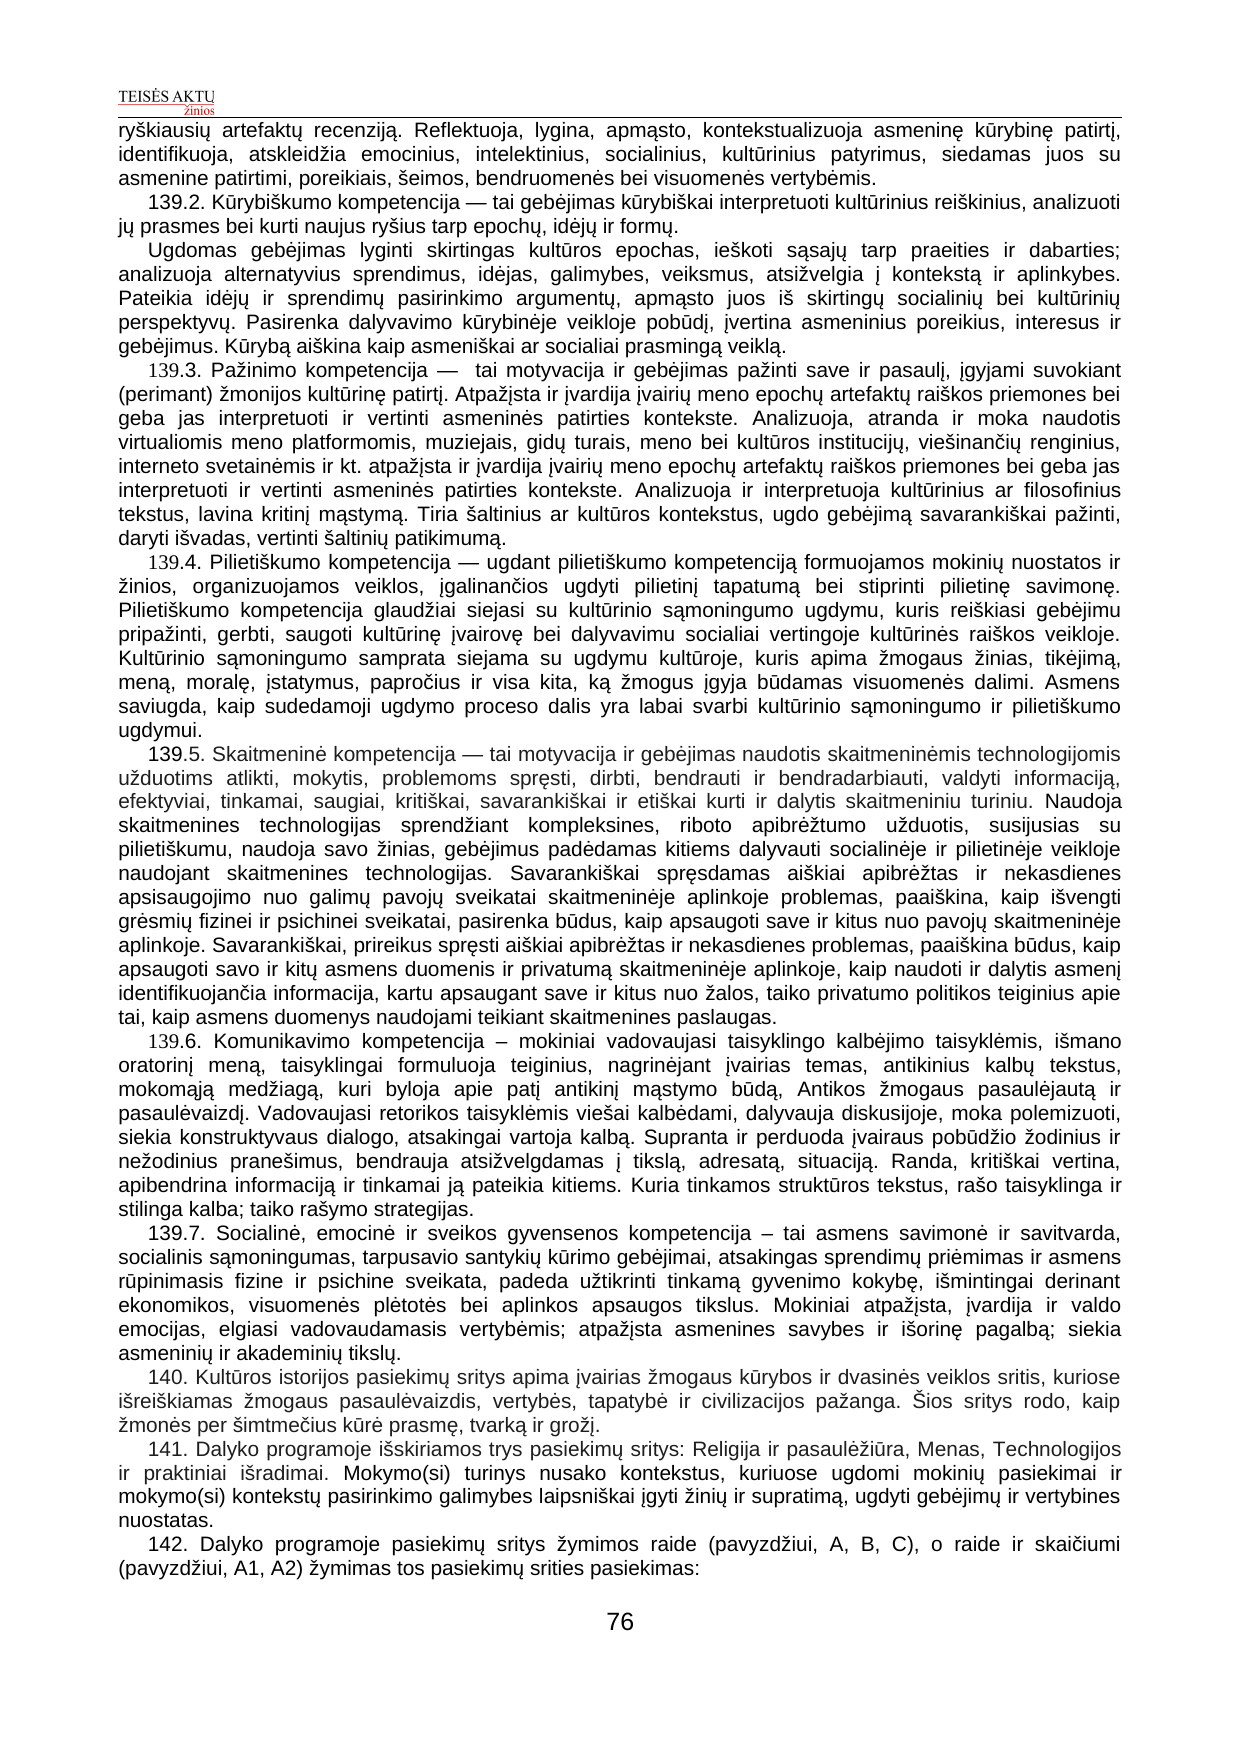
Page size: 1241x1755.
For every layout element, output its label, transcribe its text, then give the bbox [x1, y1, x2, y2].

text 139.5. Skaitmeninė kompetencija — tai motyvacija ir gebėjimas naudotis skaitmeninėmis technologijomis užduotims atlikti, mokytis, problemoms spręsti, dirbti, bendrauti ir bendradarbiauti, valdyti informaciją, efektyviai, tinkamai, saugiai, kritiškai, savarankiškai ir etiškai kurti ir dalytis skaitmeniniu turiniu. Naudoja skaitmenines technologijas sprendžiant kompleksines, riboto apibrėžtumo užduotis, susijusias su pilietiškumu, naudoja savo žinias, gebėjimus padėdamas kitiems dalyvauti socialinėje ir pilietinėje veikloje naudojant skaitmenines technologijas. Savarankiškai spręsdamas aiškiai apibrėžtas ir nekasdienes apsisaugojimo nuo galimų pavojų sveikatai skaitmeninėje aplinkoje problemas, paaiškina, kaip išvengti grėsmių fizinei ir psichinei sveikatai, pasirenka būdus, kaip apsaugoti save ir kitus nuo pavojų skaitmeninėje aplinkoje. Savarankiškai, prireikus spręsti aiškiai apibrėžtas ir nekasdienes problemas, paaiškina būdus, kaip apsaugoti savo ir kitų asmens duomenis ir privatumą skaitmeninėje aplinkoje, kaip naudoti ir dalytis asmenį identifikuojančia informacija, kartu apsaugant save ir kitus nuo žalos, taiko privatumo politikos teiginius apie tai, kaip asmens duomenys naudojami teikiant skaitmenines paslaugas. [118, 741, 1122, 1029]
text 141. Dalyko programoje išskiriamos trys pasiekimų sritys: Religija ir pasaulėžiūra, Menas, Technologijos ir praktiniai išradimai. Mokymo(si) turinys nusako kontekstus, kuriuose ugdomi mokinių pasiekimai ir mokymo(si) kontekstų pasirinkimo galimybes laipsniškai įgyti žinių ir supratimą, ugdyti gebėjimų ir vertybines nuostatas. [118, 1436, 1122, 1532]
text ryškiausių artefaktų recenziją. Reflektuoja, lygina, apmąsto, kontekstualizuoja asmeninę kūrybinę patirtį, identifikuoja, atskleidžia emocinius, intelektinius, socialinius, kultūrinius patyrimus, siedamas juos su asmenine patirtimi, poreikiais, šeimos, bendruomenės bei visuomenės vertybėmis. [118, 118, 1122, 190]
text 139.2. Kūrybiškumo kompetencija — tai gebėjimas kūrybiškai interpretuoti kultūrinius reiškinius, analizuoti jų prasmes bei kurti naujus ryšius tarp epochų, idėjų ir formų. [118, 190, 1122, 238]
text 139.7. Socialinė, emocinė ir sveikos gyvensenos kompetencija – tai asmens savimonė ir savitvarda, socialinis sąmoningumas, tarpusavio santykių kūrimo gebėjimai, atsakingas sprendimų priėmimas ir asmens rūpinimasis fizine ir psichine sveikata, padeda užtikrinti tinkamą gyvenimo kokybę, išmintingai derinant ekonomikos, visuomenės plėtotės bei aplinkos apsaugos tikslus. Mokiniai atpažįsta, įvardija ir valdo emocijas, elgiasi vadovaudamasis vertybėmis; atpažįsta asmenines savybes ir išorinę pagalbą; siekia asmeninių ir akademinių tikslų. [118, 1221, 1122, 1364]
text Ugdomas gebėjimas lyginti skirtingas kultūros epochas, ieškoti sąsajų tarp praeities ir dabarties; analizuoja alternatyvius sprendimus, idėjas, galimybes, veiksmus, atsižvelgia į kontekstą ir aplinkybes. Pateikia idėjų ir sprendimų pasirinkimo argumentų, apmąsto juos iš skirtingų socialinių bei kultūrinių perspektyvų. Pasirenka dalyvavimo kūrybinėje veikloje pobūdį, įvertina asmeninius poreikius, interesus ir gebėjimus. Kūrybą aiškina kaip asmeniškai ar socialiai prasmingą veiklą. [118, 238, 1122, 358]
text 140. Kultūros istorijos pasiekimų sritys apima įvairias žmogaus kūrybos ir dvasinės veiklos sritis, kuriose išreiškiamas žmogaus pasaulėvaizdis, vertybės, tapatybė ir civilizacijos pažanga. Šios sritys rodo, kaip žmonės per šimtmečius kūrė prasmę, tvarką ir grožį. [118, 1364, 1122, 1436]
text 139.4. Pilietiškumo kompetencija — ugdant pilietiškumo kompetenciją formuojamos mokinių nuostatos ir žinios, organizuojamos veiklos, įgalinančios ugdyti pilietinį tapatumą bei stiprinti pilietinę savimonę. Pilietiškumo kompetencija glaudžiai siejasi su kultūrinio sąmoningumo ugdymu, kuris reiškiasi gebėjimu pripažinti, gerbti, saugoti kultūrinę įvairovę bei dalyvavimu socialiai vertingoje kultūrinės raiškos veikloje. Kultūrinio sąmoningumo samprata siejama su ugdymu kultūroje, kuris apima žmogaus žinias, tikėjimą, meną, moralę, įstatymus, papročius ir visa kita, ką žmogus įgyja būdamas visuomenės dalimi. Asmens saviugda, kaip sudedamoji ugdymo proceso dalis yra labai svarbi kultūrinio sąmoningumo ir pilietiškumo ugdymui. [118, 549, 1122, 741]
text 139.3. Pažinimo kompetencija — tai motyvacija ir gebėjimas pažinti save ir pasaulį, įgyjami suvokiant (perimant) žmonijos kultūrinę patirtį. Atpažįsta ir įvardija įvairių meno epochų artefaktų raiškos priemones bei geba jas interpretuoti ir vertinti asmeninės patirties kontekste. Analizuoja, atranda ir moka naudotis virtualiomis meno platformomis, muziejais, gidų turais, meno bei kultūros institucijų, viešinančių renginius, interneto svetainėmis ir kt. atpažįsta ir įvardija įvairių meno epochų artefaktų raiškos priemones bei geba jas interpretuoti ir vertinti asmeninės patirties kontekste. Analizuoja ir interpretuoja kultūrinius ar filosofinius tekstus, lavina kritinį mąstymą. Tiria šaltinius ar kultūros kontekstus, ugdo gebėjimą savarankiškai pažinti, daryti išvadas, vertinti šaltinių patikimumą. [118, 358, 1122, 549]
text 142. Dalyko programoje pasiekimų sritys žymimos raide (pavyzdžiui, A, B, C), o raide ir skaičiumi (pavyzdžiui, A1, A2) žymimas tos pasiekimų srities pasiekimas: [118, 1532, 1122, 1580]
text 139.6. Komunikavimo kompetencija – mokiniai vadovaujasi taisyklingo kalbėjimo taisyklėmis, išmano oratorinį meną, taisyklingai formuluoja teiginius, nagrinėjant įvairias temas, antikinius kalbų tekstus, mokomąją medžiagą, kuri byloja apie patį antikinį mąstymo būdą, Antikos žmogaus pasaulėjautą ir pasaulėvaizdį. Vadovaujasi retorikos taisyklėmis viešai kalbėdami, dalyvauja diskusijoje, moka polemizuoti, siekia konstruktyvaus dialogo, atsakingai vartoja kalbą. Supranta ir perduoda įvairaus pobūdžio žodinius ir nežodinius pranešimus, bendrauja atsižvelgdamas į tikslą, adresatą, situaciją. Randa, kritiškai vertina, apibendrina informaciją ir tinkamai ją pateikia kitiems. Kuria tinkamos struktūros tekstus, rašo taisyklinga ir stilinga kalba; taiko rašymo strategijas. [118, 1029, 1122, 1221]
